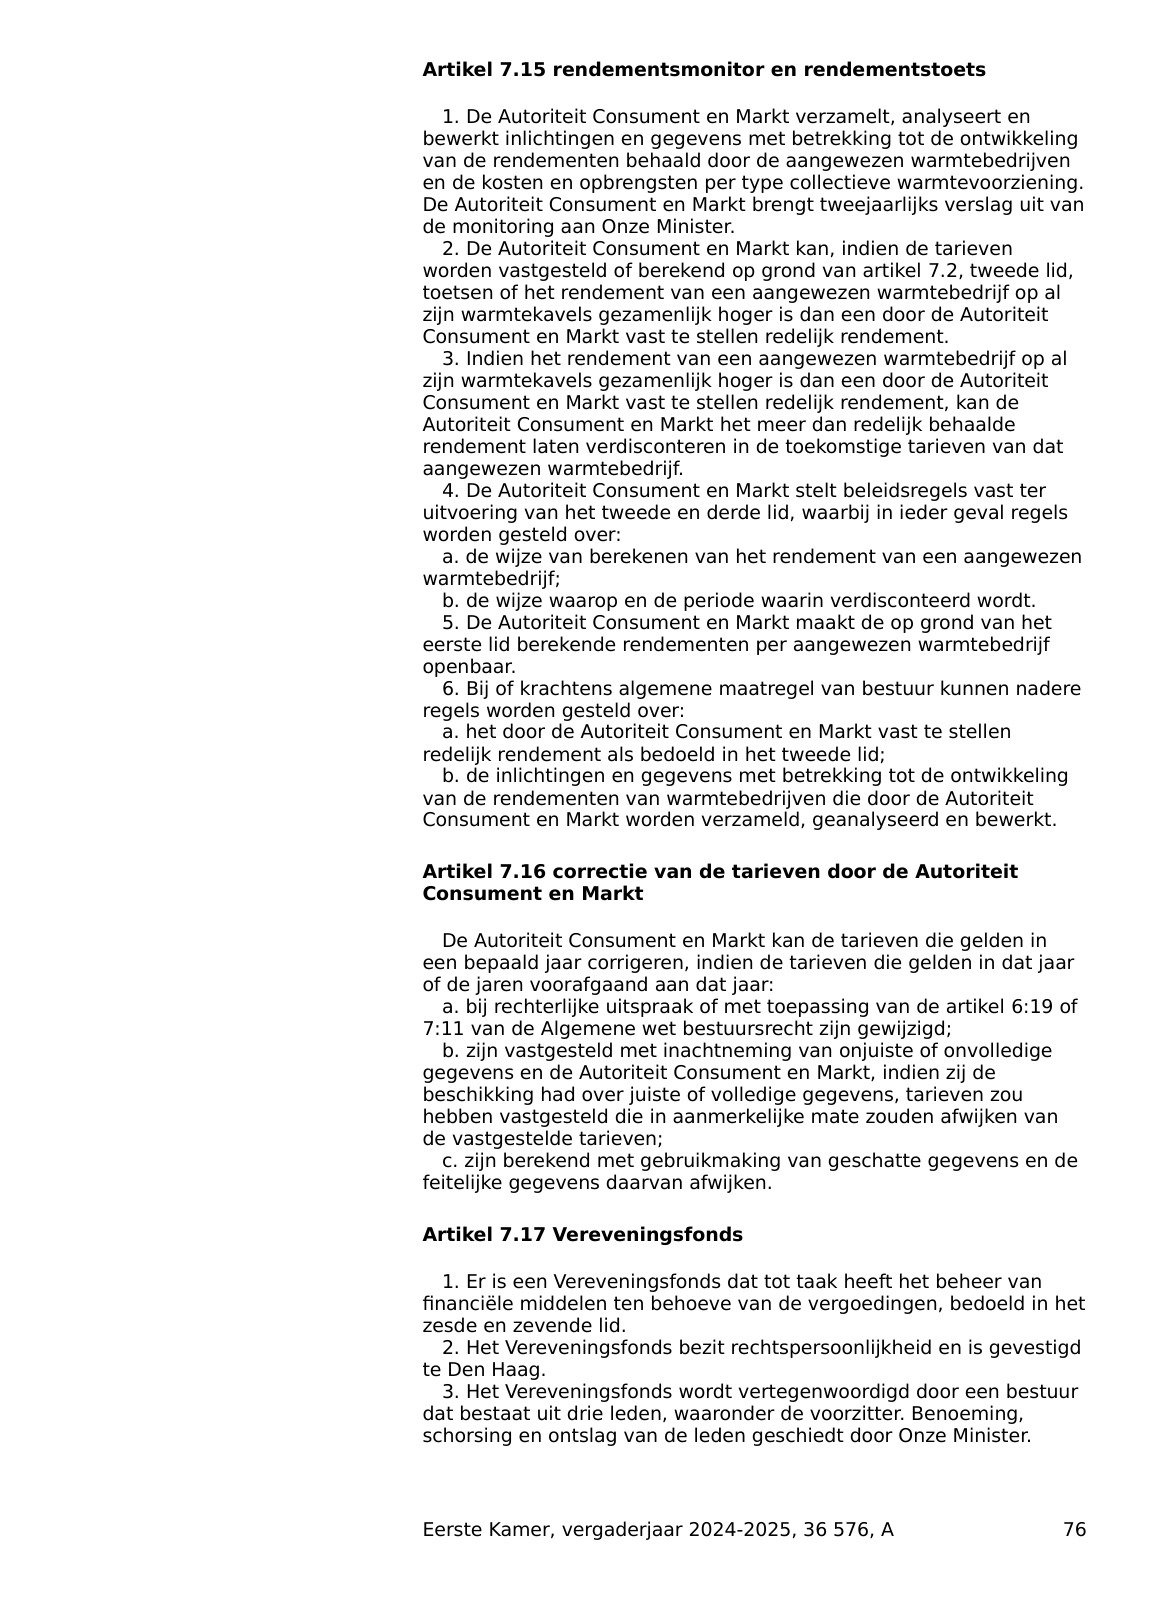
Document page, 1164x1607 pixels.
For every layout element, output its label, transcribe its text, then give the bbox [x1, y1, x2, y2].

text a. de wijze van berekenen van het rendement van een aangewezen warmtebedrijf; [422, 546, 1087, 589]
subtitle Artikel 7.16 correctie van de tarieven door de Autoriteit Consument en Markt [422, 861, 1087, 905]
text 2. Het Vereveningsfonds bezit rechtspersoonlijkheid en is gevestigd te Den Haag. [422, 1337, 1087, 1381]
text a. bij rechterlijke uitspraak of met toepassing van de artikel 6:19 of 7:11 van de Algemene wet bestuursrecht zijn gewijzigd; [422, 996, 1087, 1040]
text 3. Indien het rendement van een aangewezen warmtebedrijf op al zijn warmtekavels gezamenlijk hoger is dan een door de Autoriteit Consument en Markt vast te stellen redelijk rendement, kan de Autoriteit Consument en Markt het meer dan redelijk behaalde rendement laten verdisconteren in de toekomstige tarieven van dat aangewezen warmtebedrijf. [422, 348, 1087, 480]
text a. het door de Autoriteit Consument en Markt vast te stellen redelijk rendement als bedoeld in het tweede lid; [422, 721, 1087, 765]
text 1. Er is een Vereveningsfonds dat tot taak heeft het beheer van financiële middelen ten behoeve van de vergoedingen, bedoeld in het zesde en zevende lid. [422, 1271, 1087, 1337]
text 2. De Autoriteit Consument en Markt kan, indien de tarieven worden vastgesteld of berekend op grond van artikel 7.2, tweede lid, toetsen of het rendement van een aangewezen warmtebedrijf op al zijn warmtekavels gezamenlijk hoger is dan een door de Autoriteit Consument en Markt vast te stellen redelijk rendement. [422, 238, 1087, 348]
text 3. Het Vereveningsfonds wordt vertegenwoordigd door een bestuur dat bestaat uit drie leden, waaronder de voorzitter. Benoeming, schorsing en ontslag van de leden geschiedt door Onze Minister. [422, 1381, 1087, 1447]
text b. zijn vastgesteld met inachtneming van onjuiste of onvolledige gegevens en de Autoriteit Consument en Markt, indien zij de beschikking had over juiste of volledige gegevens, tarieven zou hebben vastgesteld die in aanmerkelijke mate zouden afwijken van de vastgestelde tarieven; [422, 1040, 1087, 1150]
text 4. De Autoriteit Consument en Markt stelt beleidsregels vast ter uitvoering van het tweede en derde lid, waarbij in ieder geval regels worden gesteld over: [422, 480, 1087, 546]
subtitle Artikel 7.15 rendementsmonitor en rendementstoets [422, 59, 1087, 81]
subtitle Artikel 7.17 Vereveningsfonds [422, 1224, 1087, 1246]
text b. de inlichtingen en gegevens met betrekking tot de ontwikkeling van de rendementen van warmtebedrijven die door de Autoriteit Consument en Markt worden verzameld, geanalyseerd en bewerkt. [422, 765, 1087, 831]
text c. zijn berekend met gebruikmaking van geschatte gegevens en de feitelijke gegevens daarvan afwijken. [422, 1150, 1087, 1194]
text De Autoriteit Consument en Markt kan de tarieven die gelden in een bepaald jaar corrigeren, indien de tarieven die gelden in dat jaar of de jaren voorafgaand aan dat jaar: [422, 930, 1087, 996]
text 5. De Autoriteit Consument en Markt maakt de op grond van het eerste lid berekende rendementen per aangewezen warmtebedrijf openbaar. [422, 612, 1087, 677]
text 6. Bij of krachtens algemene maatregel van bestuur kunnen nadere regels worden gesteld over: [422, 677, 1087, 721]
text b. de wijze waarop en de periode waarin verdisconteerd wordt. [422, 589, 1087, 612]
text 1. De Autoriteit Consument en Markt verzamelt, analyseert en bewerkt inlichtingen en gegevens met betrekking tot de ontwikkeling van de rendementen behaald door de aangewezen warmtebedrijven en de kosten en opbrengsten per type collectieve warmtevoorziening. De Autoriteit Consument en Markt brengt tweejaarlijks verslag uit van de monitoring aan Onze Minister. [422, 106, 1087, 238]
